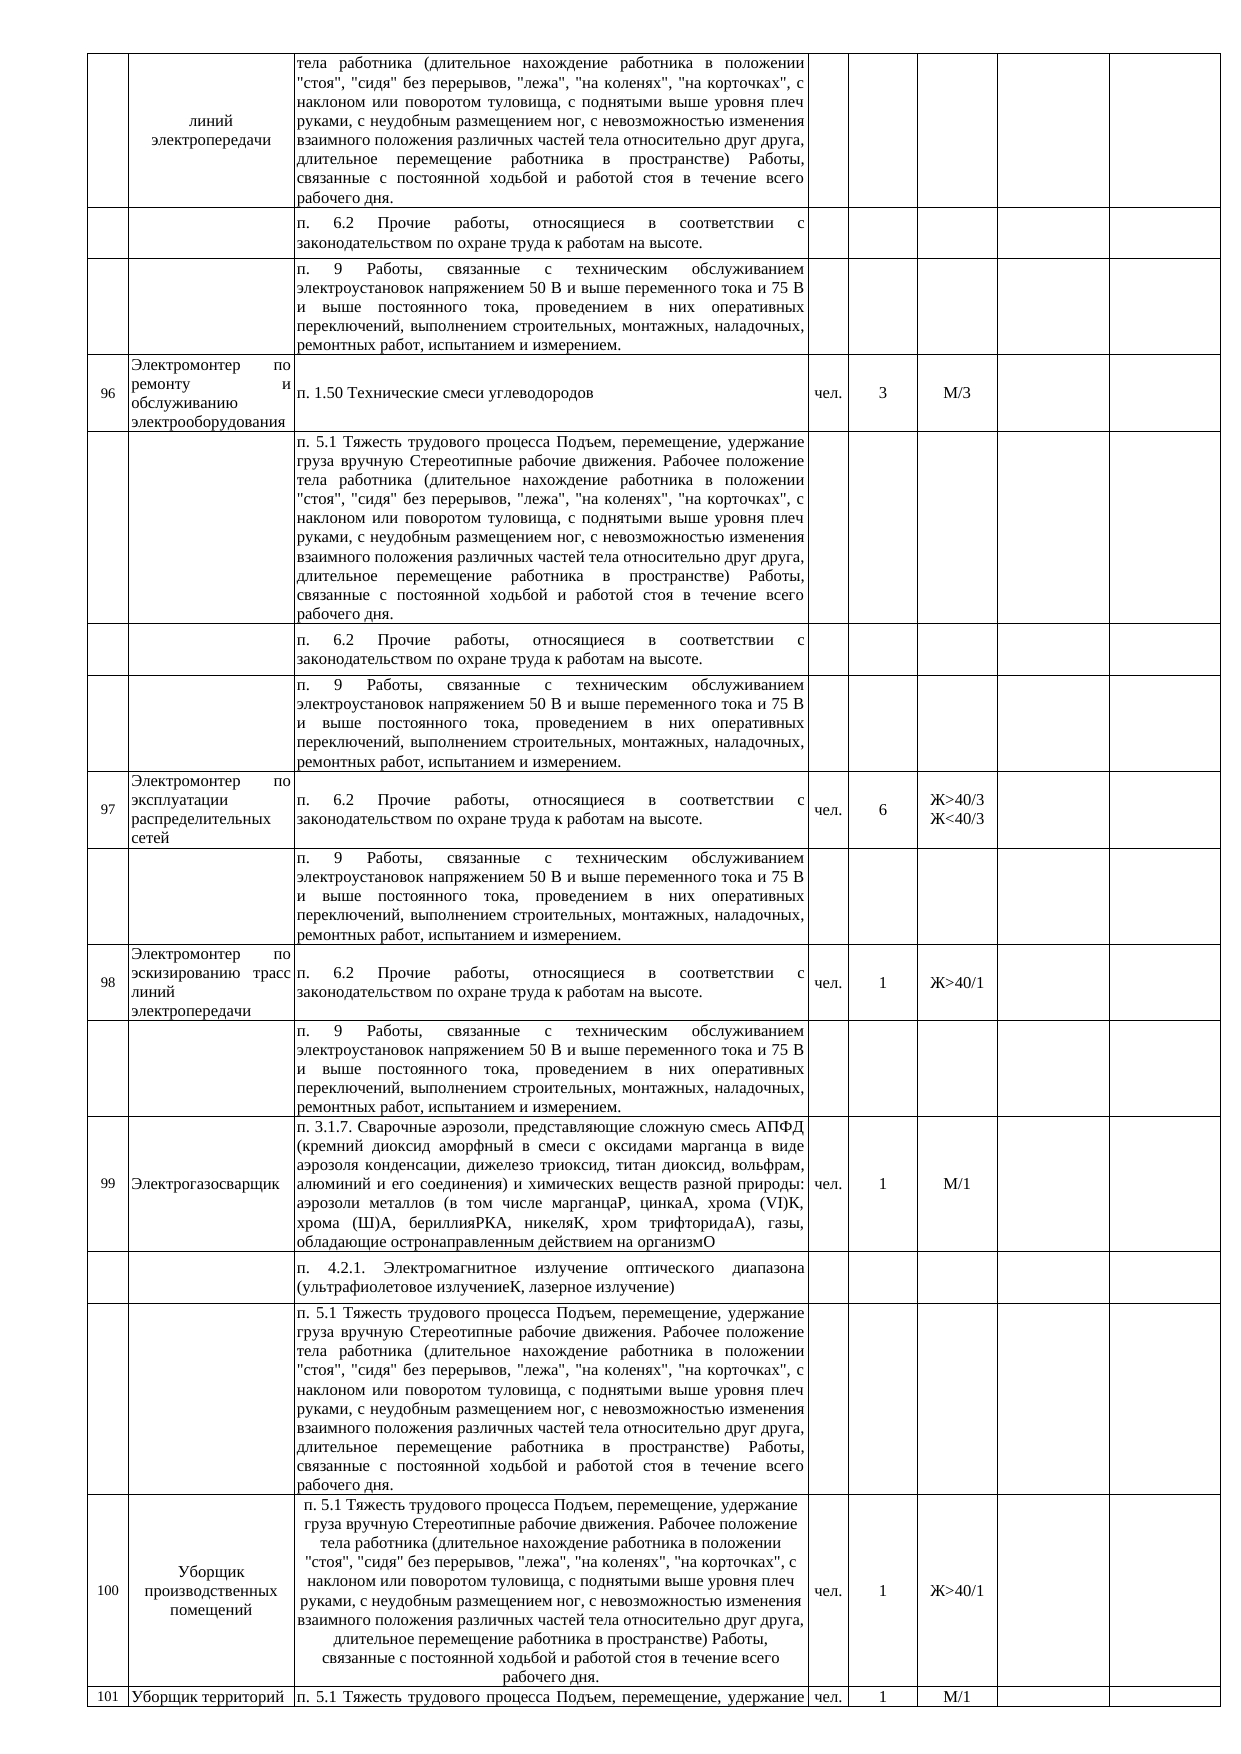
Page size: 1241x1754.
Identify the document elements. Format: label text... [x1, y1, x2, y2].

table_cell [849, 1304, 917, 1494]
table_cell [998, 54, 1109, 207]
table_cell Ж>40/3 Ж<40/3 [918, 772, 997, 847]
table_cell М/3 [918, 355, 997, 431]
table_cell [849, 849, 917, 943]
table_cell Электромонтер по эксплуатации распределительных сетей [129, 772, 294, 847]
table_cell [88, 1021, 128, 1116]
table_cell чел. [809, 1495, 848, 1686]
table_cell [129, 1304, 294, 1494]
table_cell Уборщик территорий [129, 1687, 294, 1706]
table_cell [998, 624, 1109, 674]
table_cell [809, 849, 848, 943]
table_cell [809, 208, 848, 258]
table_cell Ж>40/1 [918, 945, 997, 1020]
table_cell [998, 1687, 1109, 1706]
table_cell [918, 54, 997, 207]
table_cell 3 [849, 355, 917, 431]
table_cell М/1 [918, 1687, 997, 1706]
table_cell 99 [88, 1117, 128, 1251]
table_cell [1110, 432, 1220, 623]
table_cell [918, 432, 997, 623]
table_cell п. 5.1 Тяжесть трудового процесса Подъем, перемещение, удержание груза вручную Стереотипные рабочие движения. Рабочее положение тела работника (длительное нахождение работника в положении "стоя", "сидя" без перерывов, "лежа", "на коленях", "на корточках", с наклоном или поворотом туловища, с поднятыми выше уровня плеч руками, с неудобным размещением ног, с невозможностью изменения взаимного положения различных частей тела относительно друг друга, длительное перемещение работника в пространстве) Работы, связанные с постоянной ходьбой и работой стоя в течение всего рабочего дня. [295, 1304, 808, 1494]
table_cell [849, 432, 917, 623]
table_cell [88, 1252, 128, 1302]
table_cell [809, 1304, 848, 1494]
table_cell Электромонтер по эскизированию трасс линий электропередачи [129, 945, 294, 1020]
table_cell [1110, 676, 1220, 771]
table_cell [1110, 1021, 1220, 1116]
table_cell [88, 676, 128, 771]
table_cell [1110, 772, 1220, 847]
table_cell п. 5.1 Тяжесть трудового процесса Подъем, перемещение, удержание [295, 1687, 808, 1706]
table_cell [1110, 945, 1220, 1020]
table_cell [998, 849, 1109, 943]
table_cell [849, 1021, 917, 1116]
table_cell [918, 259, 997, 354]
table_cell [849, 624, 917, 674]
table_cell [918, 676, 997, 771]
table_cell [809, 1252, 848, 1302]
table_cell [88, 54, 128, 207]
table_cell [1110, 54, 1220, 207]
table_cell [88, 624, 128, 674]
table_cell [809, 1021, 848, 1116]
table_cell [1110, 849, 1220, 943]
table_cell 101 [88, 1687, 128, 1706]
table_cell п. 9 Работы, связанные с техническим обслуживанием электроустановок напряжением 50 В и выше переменного тока и 75 В и выше постоянного тока, проведением в них оперативных переключений, выполнением строительных, монтажных, наладочных, ремонтных работ, испытанием и измерением. [295, 676, 808, 771]
table_cell [129, 624, 294, 674]
table_cell [809, 624, 848, 674]
table_cell 1 [849, 1687, 917, 1706]
table_cell [998, 1021, 1109, 1116]
table_cell [998, 1117, 1109, 1251]
table_cell [918, 624, 997, 674]
table_cell 96 [88, 355, 128, 431]
table_cell п. 9 Работы, связанные с техническим обслуживанием электроустановок напряжением 50 В и выше переменного тока и 75 В и выше постоянного тока, проведением в них оперативных переключений, выполнением строительных, монтажных, наладочных, ремонтных работ, испытанием и измерением. [295, 259, 808, 354]
table_cell 97 [88, 772, 128, 847]
table_cell [918, 1304, 997, 1494]
table_cell [88, 432, 128, 623]
table_cell п. 6.2 Прочие работы, относящиеся в соответствии с законодательством по охране труда к работам на высоте. [295, 772, 808, 847]
table_cell п. 4.2.1. Электромагнитное излучение оптического диапазона (ультрафиолетовое излучениеК, лазерное излучение) [295, 1252, 808, 1302]
table_cell [849, 259, 917, 354]
table_cell п. 9 Работы, связанные с техническим обслуживанием электроустановок напряжением 50 В и выше переменного тока и 75 В и выше постоянного тока, проведением в них оперативных переключений, выполнением строительных, монтажных, наладочных, ремонтных работ, испытанием и измерением. [295, 849, 808, 943]
table_cell Уборщик производственных помещений [129, 1495, 294, 1686]
table_cell [129, 432, 294, 623]
table_cell п. 1.50 Технические смеси углеводородов [295, 355, 808, 431]
table_cell [1110, 1252, 1220, 1302]
table_cell [998, 432, 1109, 623]
table_cell [998, 1495, 1109, 1686]
table_cell [809, 54, 848, 207]
table_cell [998, 259, 1109, 354]
table_cell [809, 259, 848, 354]
table_cell п. 6.2 Прочие работы, относящиеся в соответствии с законодательством по охране труда к работам на высоте. [295, 624, 808, 674]
table_cell 1 [849, 1117, 917, 1251]
table_cell Электрогазосварщик [129, 1117, 294, 1251]
table_cell п. 6.2 Прочие работы, относящиеся в соответствии с законодательством по охране труда к работам на высоте. [295, 945, 808, 1020]
table_cell [88, 849, 128, 943]
table_cell 100 [88, 1495, 128, 1686]
table_cell [129, 1021, 294, 1116]
table_cell [998, 208, 1109, 258]
table_cell чел. [809, 1687, 848, 1706]
table_cell [918, 208, 997, 258]
table_cell тела работника (длительное нахождение работника в положении "стоя", "сидя" без перерывов, "лежа", "на коленях", "на корточках", с наклоном или поворотом туловища, с поднятыми выше уровня плеч руками, с неудобным размещением ног, с невозможностью изменения взаимного положения различных частей тела относительно друг друга, длительное перемещение работника в пространстве) Работы, связанные с постоянной ходьбой и работой стоя в течение всего рабочего дня. [295, 54, 808, 207]
table_cell [129, 849, 294, 943]
table_cell М/1 [918, 1117, 997, 1251]
table_cell п. 3.1.7. Сварочные аэрозоли, представляющие сложную смесь АПФД (кремний диоксид аморфный в смеси с оксидами марганца в виде аэрозоля конденсации, дижелезо триоксид, титан диоксид, вольфрам, алюминий и его соединения) и химических веществ разной природы: аэрозоли металлов (в том числе марганцаР, цинкаА, хрома (VI)К, хрома (Ш)А, бериллияРКА, никеляК, хром трифторидаА), газы, обладающие остронаправленным действием на организмО [295, 1117, 808, 1251]
table_cell [849, 54, 917, 207]
table_cell [88, 208, 128, 258]
table_cell чел. [809, 945, 848, 1020]
table_cell [1110, 208, 1220, 258]
table_cell чел. [809, 772, 848, 847]
table_cell [88, 259, 128, 354]
table_cell [129, 1252, 294, 1302]
table_cell 1 [849, 1495, 917, 1686]
table_cell п. 9 Работы, связанные с техническим обслуживанием электроустановок напряжением 50 В и выше переменного тока и 75 В и выше постоянного тока, проведением в них оперативных переключений, выполнением строительных, монтажных, наладочных, ремонтных работ, испытанием и измерением. [295, 1021, 808, 1116]
table_cell [998, 945, 1109, 1020]
table_cell [918, 1252, 997, 1302]
table_cell [998, 1304, 1109, 1494]
table_cell [1110, 624, 1220, 674]
table_cell [88, 1304, 128, 1494]
table_cell [849, 1252, 917, 1302]
table_cell 98 [88, 945, 128, 1020]
table_cell [849, 676, 917, 771]
table_cell [129, 208, 294, 258]
table_cell [849, 208, 917, 258]
table_cell чел. [809, 1117, 848, 1251]
table_cell Ж>40/1 [918, 1495, 997, 1686]
table_cell чел. [809, 355, 848, 431]
table_cell п. 5.1 Тяжесть трудового процесса Подъем, перемещение, удержание груза вручную Стереотипные рабочие движения. Рабочее положение тела работника (длительное нахождение работника в положении "стоя", "сидя" без перерывов, "лежа", "на коленях", "на корточках", с наклоном или поворотом туловища, с поднятыми выше уровня плеч руками, с неудобным размещением ног, с невозможностью изменения взаимного положения различных частей тела относительно друг друга, длительное перемещение работника в пространстве) Работы, связанные с постоянной ходьбой и работой стоя в течение всего рабочего дня. [295, 1495, 808, 1686]
table_cell [998, 676, 1109, 771]
table_cell [1110, 355, 1220, 431]
table_cell [998, 355, 1109, 431]
table_cell Электромонтер по ремонту и обслуживанию электрооборудования [129, 355, 294, 431]
table_cell [998, 1252, 1109, 1302]
table_cell [998, 772, 1109, 847]
table_cell п. 6.2 Прочие работы, относящиеся в соответствии с законодательством по охране труда к работам на высоте. [295, 208, 808, 258]
table_cell [129, 259, 294, 354]
table_cell [1110, 1495, 1220, 1686]
table_cell линий электропередачи [129, 54, 294, 207]
table_cell п. 5.1 Тяжесть трудового процесса Подъем, перемещение, удержание груза вручную Стереотипные рабочие движения. Рабочее положение тела работника (длительное нахождение работника в положении "стоя", "сидя" без перерывов, "лежа", "на коленях", "на корточках", с наклоном или поворотом туловища, с поднятыми выше уровня плеч руками, с неудобным размещением ног, с невозможностью изменения взаимного положения различных частей тела относительно друг друга, длительное перемещение работника в пространстве) Работы, связанные с постоянной ходьбой и работой стоя в течение всего рабочего дня. [295, 432, 808, 623]
table_cell [1110, 1304, 1220, 1494]
table_cell [129, 676, 294, 771]
table_cell [1110, 1687, 1220, 1706]
table_cell 1 [849, 945, 917, 1020]
table_cell [809, 432, 848, 623]
table_cell [809, 676, 848, 771]
table_cell [1110, 1117, 1220, 1251]
table_cell 6 [849, 772, 917, 847]
table_cell [1110, 259, 1220, 354]
table_cell [918, 1021, 997, 1116]
table_cell [918, 849, 997, 943]
